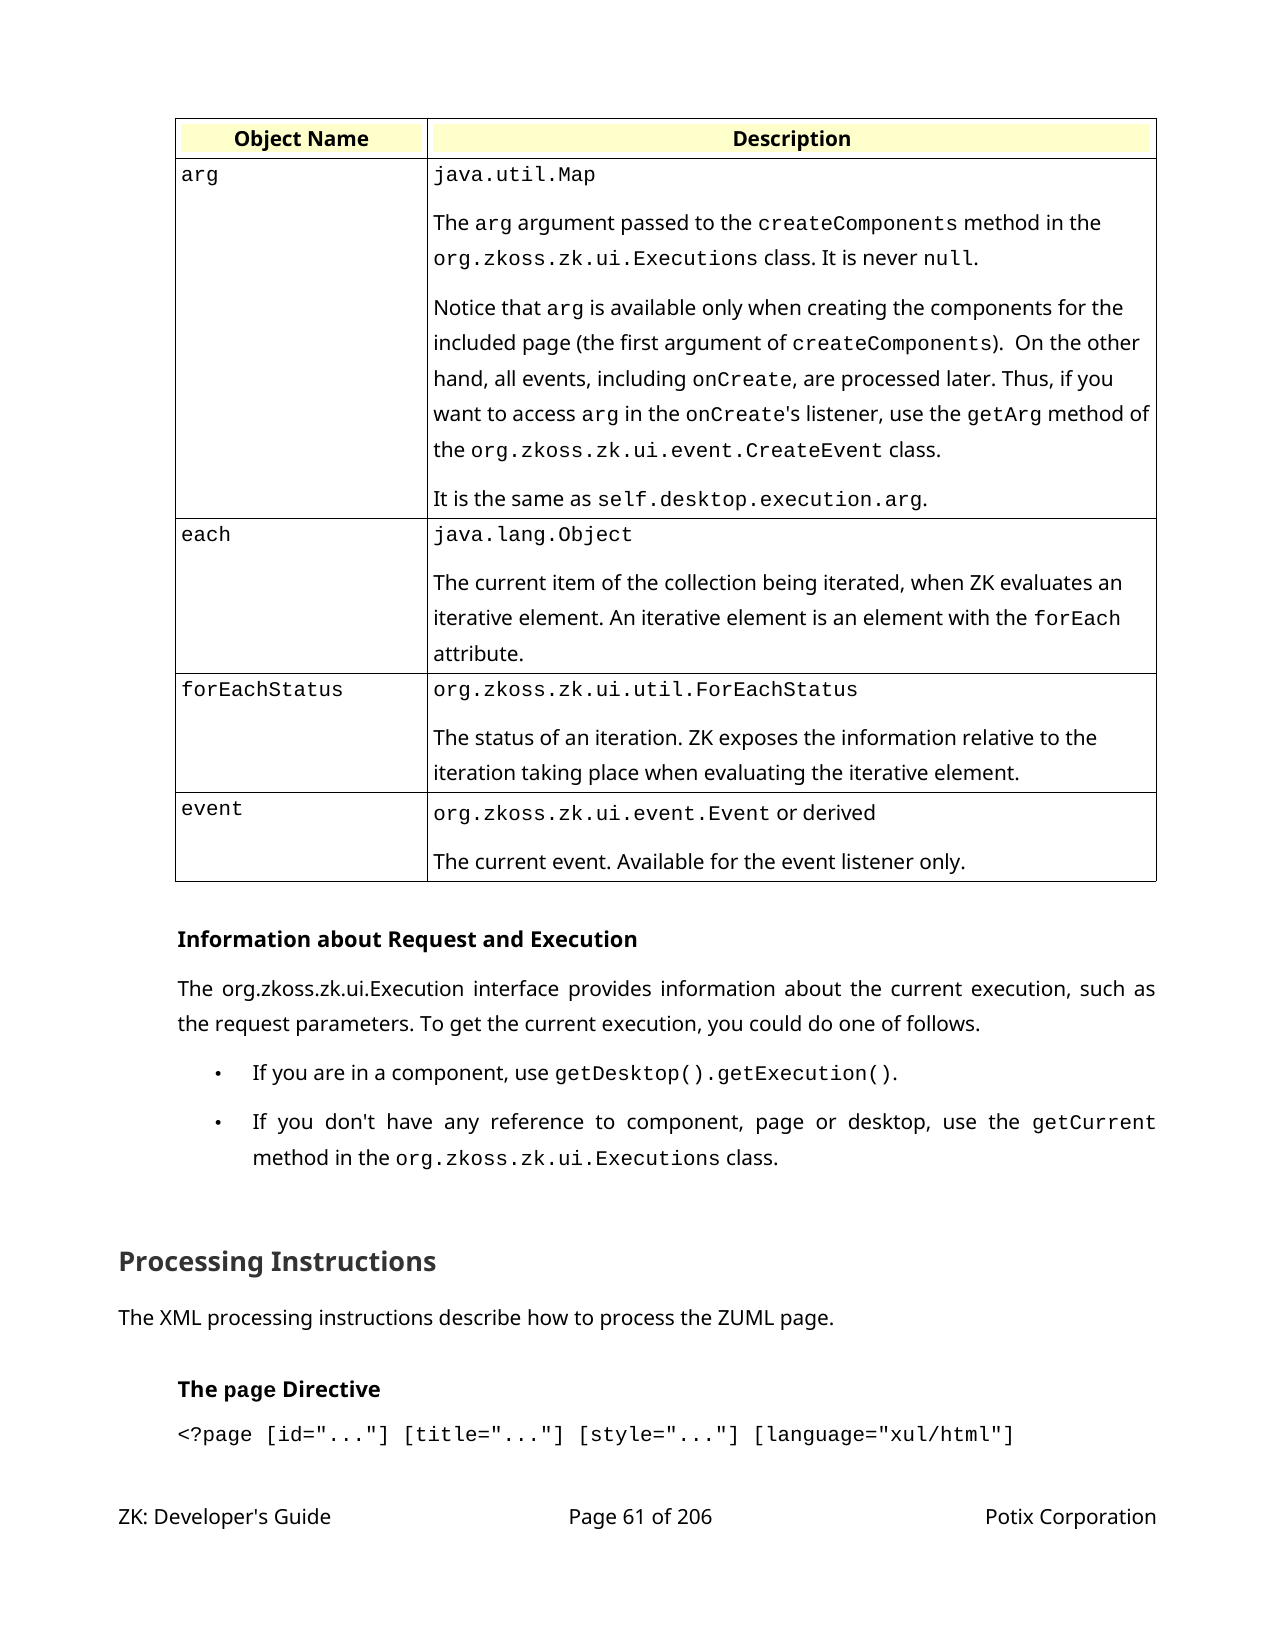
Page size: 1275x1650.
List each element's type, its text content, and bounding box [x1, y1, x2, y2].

table_cell org.zkoss.zk.ui.event.Event or derived The current event. Available for the event listener only. [428, 793, 1156, 881]
table_cell java.lang.Object The current item of the collection being iterated, when ZK evaluates an iterative element. An iterative element is an element with the forEach attribute. [428, 519, 1156, 673]
table_cell java.util.Map The arg argument passed to the createComponents method in the org.zkoss.zk.ui.Executions class. It is never null. Notice that arg is available only when creating the components for the included page (the first argument of createComponents). On the other hand, all events, including onCreate, are processed later. Thus, if you want to access arg in the onCreate's listener, use the getArg method of the org.zkoss.zk.ui.event.CreateEvent class. It is the same as self.desktop.execution.arg. [428, 159, 1156, 518]
table_header Description [428, 119, 1156, 158]
subtitle Information about Request and Execution [177, 923, 1157, 953]
text <?page [id="..."] [title="..."] [style="..."] [language="xul/html"] [177, 1424, 1157, 1448]
table_cell org.zkoss.zk.ui.util.ForEachStatus The status of an iteration. ZK exposes the information relative to the iteration taking place when evaluating the iterative element. [428, 674, 1156, 792]
list If you are in a component, use getDesktop().getExecution(). [215, 1058, 1157, 1087]
table_cell forEachStatus [176, 674, 427, 792]
table_header Object Name [176, 119, 427, 158]
table_cell each [176, 519, 427, 673]
subtitle Processing Instructions [118, 1242, 1157, 1279]
subtitle The page Directive [177, 1373, 1157, 1403]
text The XML processing instructions describe how to process the ZUML page. [118, 1303, 1157, 1331]
table_cell event [176, 793, 427, 881]
list If you don't have any reference to component, page or desktop, use the getCurrent method in the org.zkoss.zk.ui.Executions class. [215, 1107, 1157, 1171]
text The org.zkoss.zk.ui.Execution interface provides information about the current execution, such as the request parameters. To get the current execution, you could do one of follows. [177, 974, 1157, 1038]
table_cell arg [176, 159, 427, 518]
